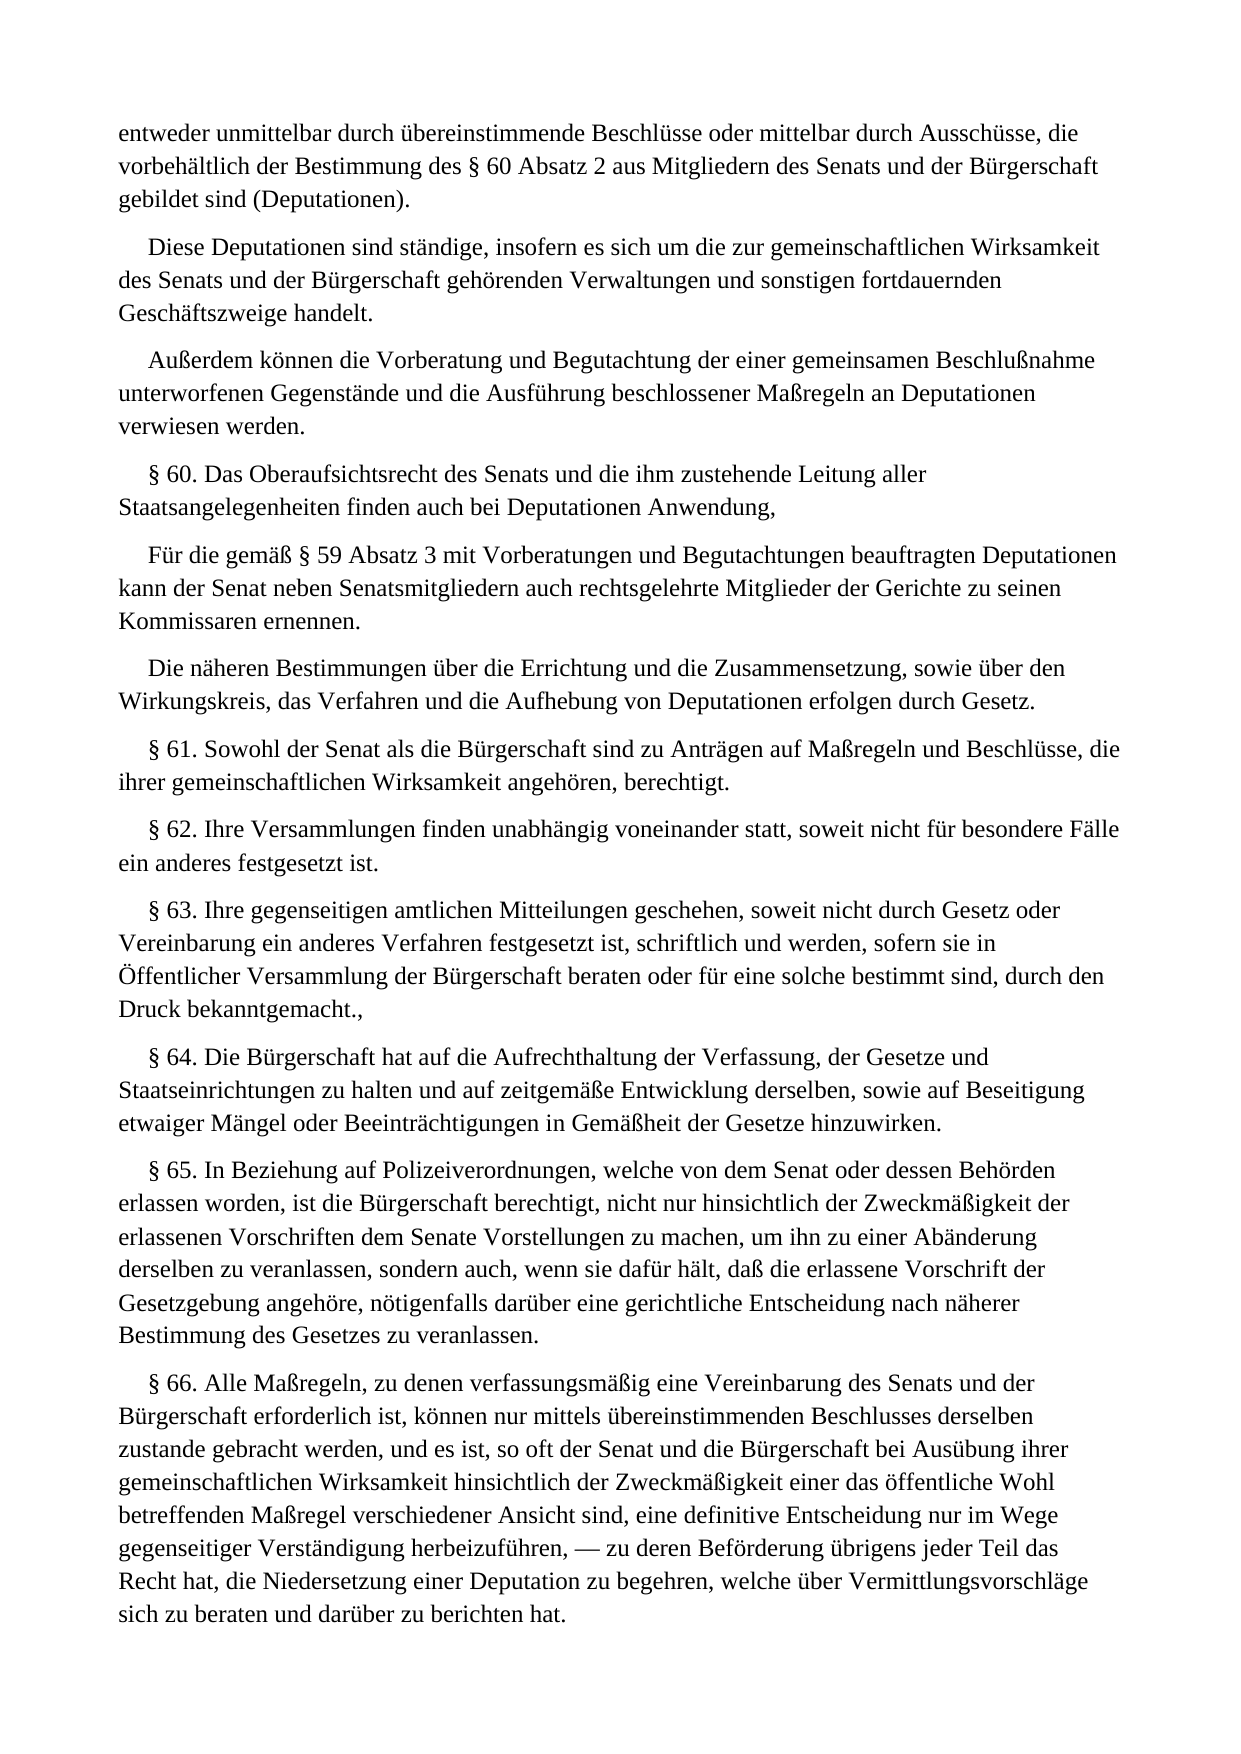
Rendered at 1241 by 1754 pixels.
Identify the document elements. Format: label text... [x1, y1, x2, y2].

text § 61. Sowohl der Senat als die Bürgerschaft sind zu Anträgen auf Maßregeln und Beschlüsse, die ihrer gemeinschaftlichen Wirksamkeit angehören, berechtigt. [118, 734, 1122, 796]
text § 62. Ihre Versammlungen finden unabhängig voneinander statt, soweit nicht für besondere Fälle ein anderes festgesetzt ist. [118, 814, 1122, 876]
text Außerdem können die Vorberatung und Begutachtung der einer gemeinsamen Beschlußnahme unterworfenen Gegenstände und die Ausführung beschlossener Maßregeln an Deputationen verwiesen werden. [118, 345, 1122, 440]
text § 64. Die Bürgerschaft hat auf die Aufrechthaltung der Verfassung, der Gesetze und Staatseinrichtungen zu halten und auf zeitgemäße Entwicklung derselben, sowie auf Beseitigung etwaiger Mängel oder Beeinträchtigungen in Gemäßheit der Gesetze hinzuwirken. [118, 1042, 1122, 1137]
text entweder unmittelbar durch übereinstimmende Beschlüsse oder mittelbar durch Ausschüsse, die vorbehältlich der Bestimmung des § 60 Absatz 2 aus Mitgliedern des Senats und der Bürgerschaft gebildet sind (Deputationen). [118, 118, 1122, 213]
text § 66. Alle Maßregeln, zu denen verfassungsmäßig eine Vereinbarung des Senats und der Bürgerschaft erforderlich ist, können nur mittels übereinstimmenden Beschlusses derselben zustande gebracht werden, und es ist, so oft der Senat und die Bürgerschaft bei Ausübung ihrer gemeinschaftlichen Wirksamkeit hinsichtlich der Zweckmäßigkeit einer das öffentliche Wohl betreffenden Maßregel verschiedener Ansicht sind, eine definitive Entscheidung nur im Wege gegenseitiger Verständigung herbeizuführen, — zu deren Beförderung übrigens jeder Teil das Recht hat, die Niedersetzung einer Deputation zu begehren, welche über Vermittlungsvorschläge sich zu beraten und darüber zu berichten hat. [118, 1368, 1122, 1628]
text § 60. Das Oberaufsichtsrecht des Senats und die ihm zustehende Leitung aller Staatsangelegenheiten finden auch bei Deputationen Anwendung, [118, 459, 1122, 521]
text Für die gemäß § 59 Absatz 3 mit Vorberatungen und Begutachtungen beauftragten Deputationen kann der Senat neben Senatsmitgliedern auch rechtsgelehrte Mitglieder der Gerichte zu seinen Kommissaren ernennen. [118, 540, 1122, 634]
text Diese Deputationen sind ständige, insofern es sich um die zur gemeinschaftlichen Wirksamkeit des Senats und der Bürgerschaft gehörenden Verwaltungen und sonstigen fortdauernden Geschäftszweige handelt. [118, 232, 1122, 327]
text Die näheren Bestimmungen über die Errichtung und die Zusammensetzung, sowie über den Wirkungskreis, das Verfahren und die Aufhebung von Deputationen erfolgen durch Gesetz. [118, 653, 1122, 715]
text § 65. In Beziehung auf Polizeiverordnungen, welche von dem Senat oder dessen Behörden erlassen worden, ist die Bürgerschaft berechtigt, nicht nur hinsichtlich der Zweckmäßigkeit der erlassenen Vorschriften dem Senate Vorstellungen zu machen, um ihn zu einer Abänderung derselben zu veranlassen, sondern auch, wenn sie dafür hält, daß die erlassene Vorschrift der Gesetzgebung angehöre, nötigenfalls darüber eine gerichtliche Entscheidung nach näherer Bestimmung des Gesetzes zu veranlassen. [118, 1156, 1122, 1349]
text § 63. Ihre gegenseitigen amtlichen Mitteilungen geschehen, soweit nicht durch Gesetz oder Vereinbarung ein anderes Verfahren festgesetzt ist, schriftlich und werden, sofern sie in Öffentlicher Versammlung der Bürgerschaft beraten oder für eine solche bestimmt sind, durch den Druck bekanntgemacht., [118, 895, 1122, 1023]
